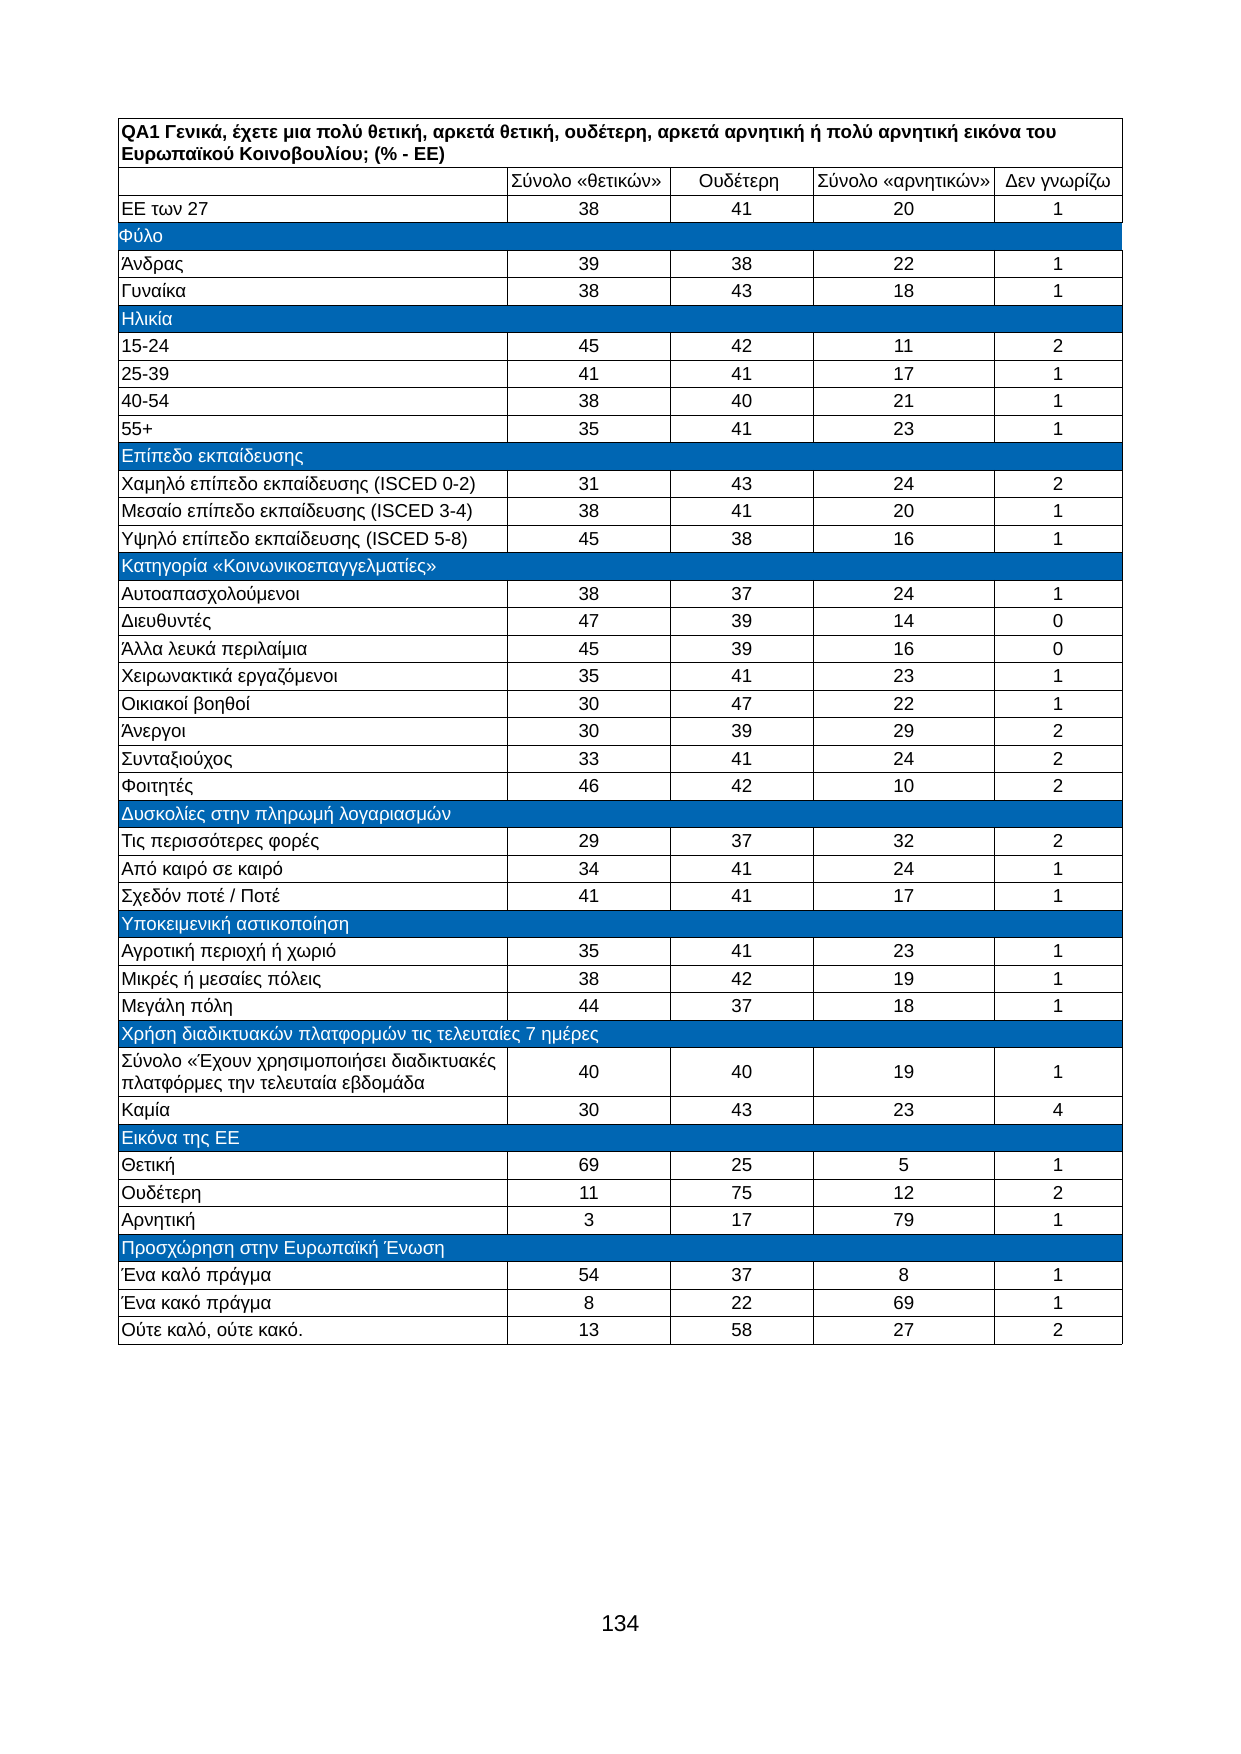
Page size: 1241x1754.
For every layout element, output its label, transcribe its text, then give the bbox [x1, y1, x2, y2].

table_cell 69 [814, 1290, 994, 1316]
table_cell 55+ [119, 416, 507, 442]
table_cell Χειρωνακτικά εργαζόμενοι [119, 663, 507, 690]
table_cell Σύνολο «θετικών» [508, 168, 670, 195]
table_cell Τις περισσότερες φορές [119, 828, 507, 855]
table_cell 1 [995, 1152, 1122, 1179]
table_cell 29 [814, 718, 994, 745]
table_cell 39 [671, 636, 813, 662]
table_cell Ουδέτερη [671, 168, 813, 195]
table_cell 0 [995, 608, 1122, 635]
table_header QA1 Γενικά, έχετε μια πολύ θετική, αρκετά θετική, ουδέτερη, αρκετά αρνητική ή πολύ αρνητική εικόνα του Ευρωπαϊκού Κοινοβουλίου; (% - ΕΕ) [119, 119, 1122, 167]
table_cell 8 [814, 1262, 994, 1289]
table_cell Μικρές ή μεσαίες πόλεις [119, 966, 507, 992]
table_cell 38 [508, 388, 670, 415]
table_cell 17 [671, 1207, 813, 1234]
table_cell 37 [671, 581, 813, 607]
table_cell Μεσαίο επίπεδο εκπαίδευσης (ISCED 3-4) [119, 498, 507, 525]
table_cell 1 [995, 1290, 1122, 1316]
table_cell Υψηλό επίπεδο εκπαίδευσης (ISCED 5-8) [119, 526, 507, 552]
table_cell Χρήση διαδικτυακών πλατφορμών τις τελευταίες 7 ημέρες [119, 1021, 1122, 1047]
table_cell Ούτε καλό, ούτε κακό. [119, 1317, 507, 1344]
table_cell 1 [995, 388, 1122, 415]
table_cell Σχεδόν ποτέ / Ποτέ [119, 883, 507, 910]
table_cell 35 [508, 416, 670, 442]
table_cell Ουδέτερη [119, 1180, 507, 1206]
table_cell 23 [814, 663, 994, 690]
table_cell 1 [995, 993, 1122, 1020]
table_cell 45 [508, 636, 670, 662]
table_cell 38 [508, 278, 670, 305]
table_cell 30 [508, 691, 670, 717]
table_cell Ηλικία [119, 306, 1122, 332]
table_cell 2 [995, 718, 1122, 745]
table_cell 20 [814, 196, 994, 222]
table_cell Άνδρας [119, 251, 507, 277]
table_cell 2 [995, 333, 1122, 360]
table_cell 38 [508, 966, 670, 992]
table_cell 35 [508, 938, 670, 965]
table_cell 32 [814, 828, 994, 855]
table_cell Διευθυντές [119, 608, 507, 635]
table_cell 41 [671, 196, 813, 222]
table_cell 42 [671, 773, 813, 800]
table_cell 1 [995, 361, 1122, 387]
table_cell 1 [995, 883, 1122, 910]
table_cell 1 [995, 416, 1122, 442]
table_cell 24 [814, 856, 994, 882]
table_cell 25-39 [119, 361, 507, 387]
table_cell 45 [508, 333, 670, 360]
table_cell Θετική [119, 1152, 507, 1179]
table_cell 43 [671, 278, 813, 305]
table_cell 24 [814, 746, 994, 772]
table_cell Αυτοαπασχολούμενοι [119, 581, 507, 607]
table_cell 5 [814, 1152, 994, 1179]
table_cell 22 [814, 691, 994, 717]
table_cell 41 [671, 883, 813, 910]
table_cell 8 [508, 1290, 670, 1316]
table_cell 24 [814, 471, 994, 497]
table_cell Δυσκολίες στην πληρωμή λογαριασμών [119, 801, 1122, 827]
table_cell ΕΕ των 27 [119, 196, 507, 222]
table_cell 1 [995, 278, 1122, 305]
table_cell 38 [671, 526, 813, 552]
table_cell 38 [508, 498, 670, 525]
table_cell Αρνητική [119, 1207, 507, 1234]
table_cell 43 [671, 1097, 813, 1124]
table_cell 19 [814, 1048, 994, 1096]
table_cell 23 [814, 416, 994, 442]
table_cell 13 [508, 1317, 670, 1344]
table_cell 30 [508, 718, 670, 745]
table_cell 2 [995, 828, 1122, 855]
table_cell 15-24 [119, 333, 507, 360]
table_cell 29 [508, 828, 670, 855]
table_cell Άνεργοι [119, 718, 507, 745]
table_cell Αγροτική περιοχή ή χωριό [119, 938, 507, 965]
table_cell 17 [814, 883, 994, 910]
table_cell Δεν γνωρίζω [995, 168, 1122, 195]
table_cell 69 [508, 1152, 670, 1179]
table_cell 41 [671, 856, 813, 882]
table_cell 37 [671, 1262, 813, 1289]
table_cell 40 [508, 1048, 670, 1096]
table_cell 14 [814, 608, 994, 635]
table_cell 11 [814, 333, 994, 360]
table_cell 1 [995, 196, 1122, 222]
table_cell 37 [671, 993, 813, 1020]
table_cell 44 [508, 993, 670, 1020]
table_cell Οικιακοί βοηθοί [119, 691, 507, 717]
table_cell Φοιτητές [119, 773, 507, 800]
table_cell 10 [814, 773, 994, 800]
table_cell 24 [814, 581, 994, 607]
table_cell 39 [508, 251, 670, 277]
table_cell 3 [508, 1207, 670, 1234]
table_cell 4 [995, 1097, 1122, 1124]
table_cell 40 [671, 1048, 813, 1096]
table_cell Καμία [119, 1097, 507, 1124]
table_cell Σύνολο «αρνητικών» [814, 168, 994, 195]
table_cell 39 [671, 718, 813, 745]
table_cell 22 [671, 1290, 813, 1316]
table_cell 41 [671, 361, 813, 387]
table_cell 41 [508, 883, 670, 910]
table_cell 31 [508, 471, 670, 497]
table_cell 1 [995, 498, 1122, 525]
table_cell 40 [671, 388, 813, 415]
table_cell 38 [671, 251, 813, 277]
table_cell 33 [508, 746, 670, 772]
table_cell 21 [814, 388, 994, 415]
table_cell 1 [995, 1262, 1122, 1289]
table_cell 46 [508, 773, 670, 800]
table_cell [119, 168, 507, 195]
table_cell 1 [995, 526, 1122, 552]
table_cell 45 [508, 526, 670, 552]
table_cell 16 [814, 526, 994, 552]
table_cell 11 [508, 1180, 670, 1206]
table_cell 22 [814, 251, 994, 277]
table_cell 1 [995, 581, 1122, 607]
table_cell 58 [671, 1317, 813, 1344]
table_cell 38 [508, 196, 670, 222]
table_cell Φύλο [118, 223, 1122, 250]
table_cell 12 [814, 1180, 994, 1206]
table_cell 2 [995, 746, 1122, 772]
table_cell 16 [814, 636, 994, 662]
table_cell 47 [508, 608, 670, 635]
table_cell 79 [814, 1207, 994, 1234]
table_cell 25 [671, 1152, 813, 1179]
table_cell 27 [814, 1317, 994, 1344]
table_cell 41 [671, 663, 813, 690]
table_cell Άλλα λευκά περιλαίμια [119, 636, 507, 662]
table_cell 43 [671, 471, 813, 497]
table_cell 42 [671, 333, 813, 360]
table_cell Γυναίκα [119, 278, 507, 305]
table_cell Εικόνα της ΕΕ [119, 1125, 1122, 1151]
table_cell Επίπεδο εκπαίδευσης [119, 443, 1122, 470]
table_cell 38 [508, 581, 670, 607]
table_cell 19 [814, 966, 994, 992]
table_cell Κατηγορία «Κοινωνικοεπαγγελματίες» [119, 553, 1122, 580]
table_cell 75 [671, 1180, 813, 1206]
table_cell 23 [814, 938, 994, 965]
table_cell 18 [814, 278, 994, 305]
table_cell 41 [508, 361, 670, 387]
table_cell Προσχώρηση στην Ευρωπαϊκή Ένωση [119, 1235, 1122, 1261]
table_cell Μεγάλη πόλη [119, 993, 507, 1020]
table_cell 37 [671, 828, 813, 855]
table_cell 23 [814, 1097, 994, 1124]
table_cell 35 [508, 663, 670, 690]
table_cell Ένα κακό πράγμα [119, 1290, 507, 1316]
table_cell Σύνολο «Έχουν χρησιμοποιήσει διαδικτυακές πλατφόρμες την τελευταία εβδομάδα [119, 1048, 507, 1096]
table_cell Ένα καλό πράγμα [119, 1262, 507, 1289]
table_cell 1 [995, 856, 1122, 882]
table_cell Χαμηλό επίπεδο εκπαίδευσης (ISCED 0-2) [119, 471, 507, 497]
table_cell 0 [995, 636, 1122, 662]
table_cell 30 [508, 1097, 670, 1124]
table_cell 47 [671, 691, 813, 717]
table_cell 1 [995, 966, 1122, 992]
table_cell 1 [995, 251, 1122, 277]
table_cell 40-54 [119, 388, 507, 415]
table_cell 20 [814, 498, 994, 525]
table_cell Υποκειμενική αστικοποίηση [119, 911, 1122, 937]
table_cell 2 [995, 1180, 1122, 1206]
table_cell 2 [995, 1317, 1122, 1344]
table_cell 1 [995, 1207, 1122, 1234]
table_cell 1 [995, 1048, 1122, 1096]
table_cell Από καιρό σε καιρό [119, 856, 507, 882]
table_cell 1 [995, 938, 1122, 965]
table_cell 1 [995, 691, 1122, 717]
table_cell 41 [671, 498, 813, 525]
table_cell 2 [995, 773, 1122, 800]
table_cell 34 [508, 856, 670, 882]
table_cell 17 [814, 361, 994, 387]
table_cell 41 [671, 938, 813, 965]
table_cell 42 [671, 966, 813, 992]
table_cell 39 [671, 608, 813, 635]
table_cell 54 [508, 1262, 670, 1289]
table_cell 41 [671, 746, 813, 772]
table_cell 2 [995, 471, 1122, 497]
table_cell 41 [671, 416, 813, 442]
table_cell Συνταξιούχος [119, 746, 507, 772]
table_cell 1 [995, 663, 1122, 690]
table_cell 18 [814, 993, 994, 1020]
